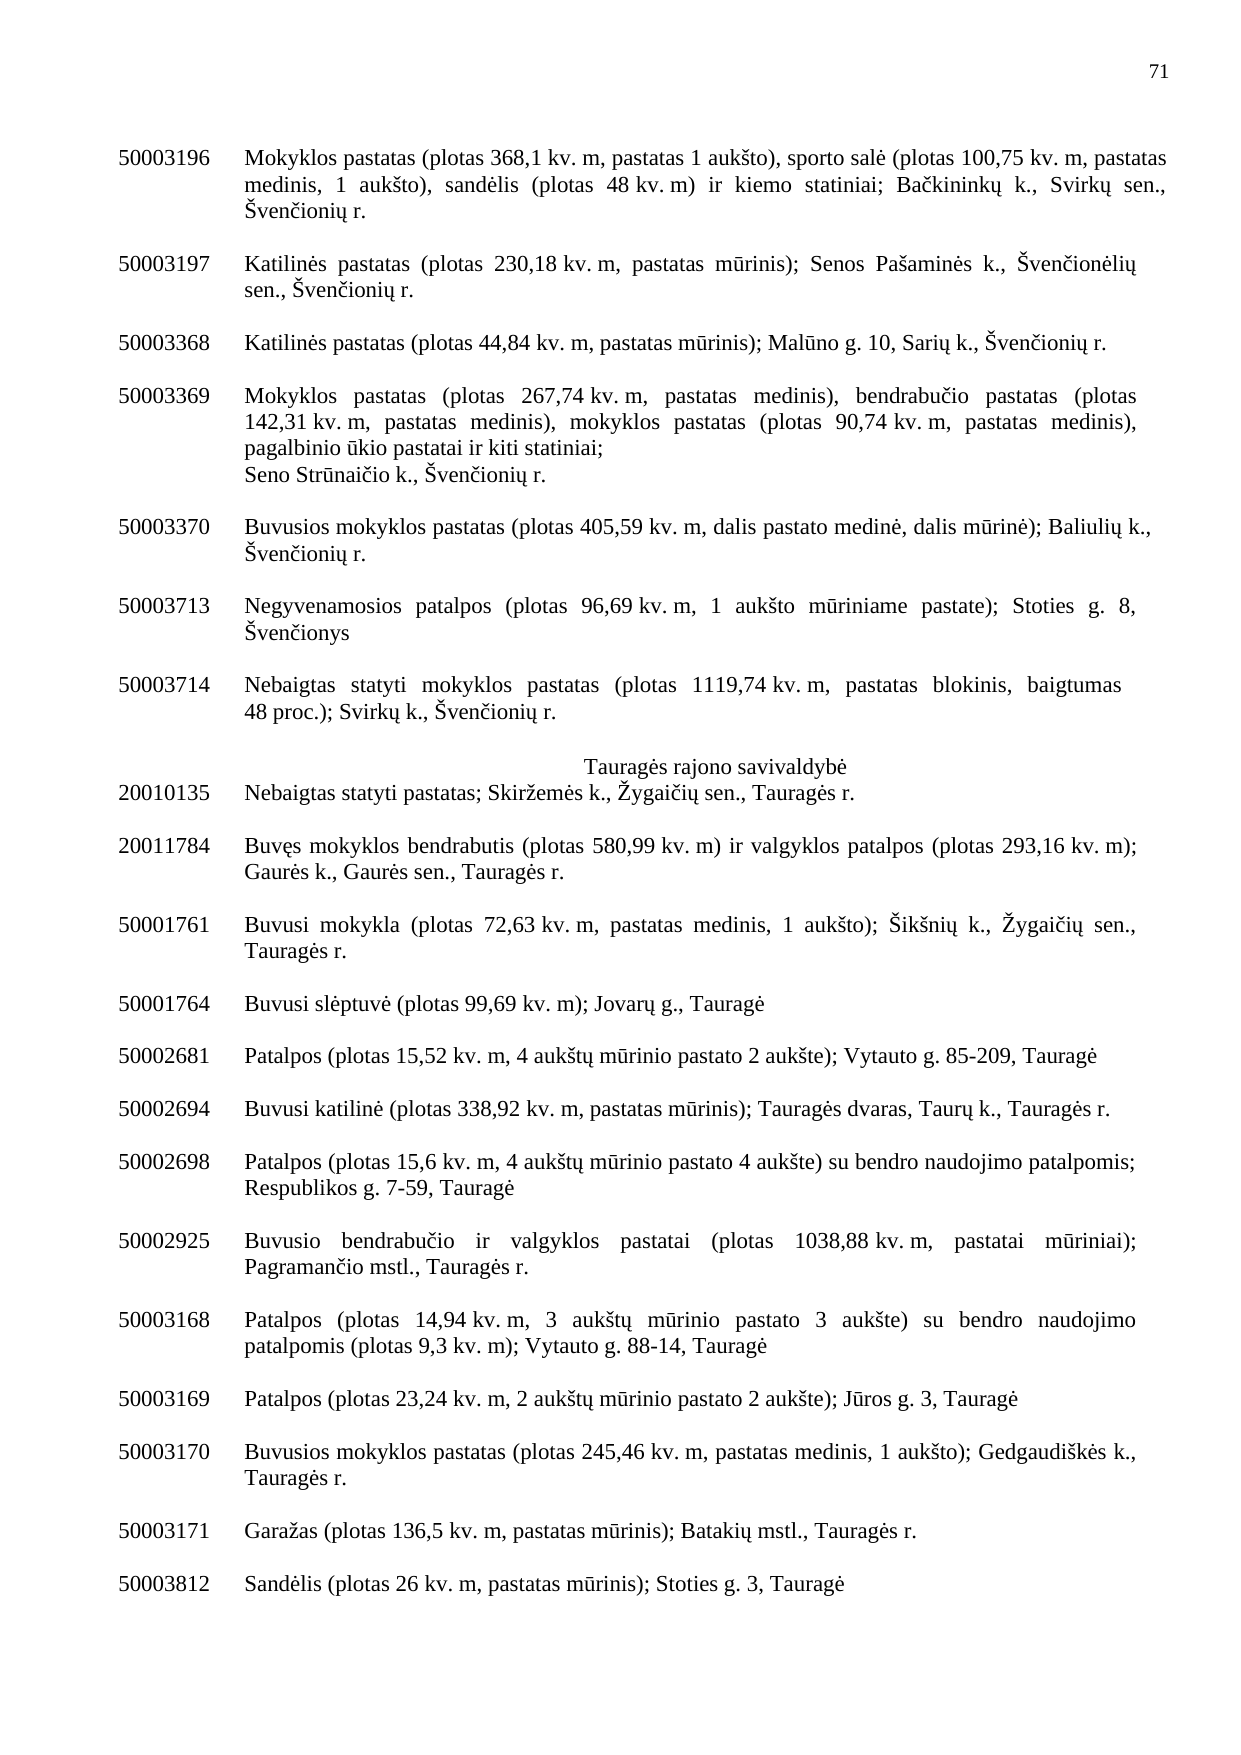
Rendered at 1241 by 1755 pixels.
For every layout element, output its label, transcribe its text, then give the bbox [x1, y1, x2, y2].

table_cell [1148, 832, 1163, 884]
table_cell 50003169 [101, 1385, 233, 1412]
table_cell [1163, 990, 1178, 1016]
table_cell [101, 1491, 1198, 1517]
table_cell [1148, 672, 1163, 724]
table_cell [101, 1596, 1198, 1622]
table_cell [101, 1543, 1198, 1570]
table_cell [1178, 1148, 1192, 1201]
table_cell 50003812 [101, 1570, 233, 1596]
table_cell [1193, 779, 1198, 805]
table_cell [1193, 329, 1198, 355]
table_cell [101, 355, 1198, 382]
table_cell Nebaigtas statyti pastatas; Skiržemės k., Žygaičių sen., Tauragės r. [233, 779, 1148, 805]
table_cell [1163, 1095, 1178, 1122]
table_cell [1163, 672, 1178, 724]
table_cell [1193, 1227, 1198, 1280]
table_cell [1193, 514, 1198, 566]
table_cell [1178, 832, 1192, 884]
table_cell [1193, 1517, 1198, 1543]
table_cell [101, 118, 1198, 144]
table_cell 50002698 [101, 1148, 233, 1201]
table_cell [1178, 1570, 1192, 1596]
table_cell [1163, 1306, 1178, 1359]
table_cell [1163, 1385, 1178, 1412]
table_cell [1178, 779, 1192, 805]
table_cell Mokyklos pastatas (plotas 267,74 kv. m, pastatas medinis), bendrabučio pastatas (plotas 142,31 kv. m, pastatas medinis), mokyklos pastatas (plotas 90,74 kv. m, pastatas medinis), pagalbinio ūkio pastatai ir kiti statiniai; Seno Strūnaičio k., Švenčionių r. [233, 382, 1148, 487]
table_cell [101, 1359, 1198, 1385]
table_cell [101, 1412, 1198, 1438]
table_cell [1163, 1043, 1178, 1069]
table_cell 50003168 [101, 1306, 233, 1359]
table_cell 50003713 [101, 593, 233, 645]
table_cell [1178, 145, 1192, 223]
table_cell [1193, 1385, 1198, 1412]
table_cell [1163, 779, 1178, 805]
table_cell [1193, 911, 1198, 963]
table_cell [1193, 250, 1198, 303]
table_cell Buvęs mokyklos bendrabutis (plotas 580,99 kv. m) ir valgyklos patalpos (plotas 293,16 kv. m); Gaurės k., Gaurės sen., Tauragės r. [233, 832, 1148, 884]
table_cell [1148, 1385, 1163, 1412]
table_cell Buvusi slėptuvė (plotas 99,69 kv. m); Jovarų g., Tauragė [233, 990, 1148, 1016]
table_cell 50003197 [101, 250, 233, 303]
table_cell Patalpos (plotas 15,52 kv. m, 4 aukštų mūrinio pastato 2 aukšte); Vytauto g. 85-209, Tauragė [233, 1043, 1148, 1069]
table_cell [1148, 329, 1163, 355]
table_cell [1148, 911, 1163, 963]
table_cell Mokyklos pastatas (plotas 368,1 kv. m, pastatas 1 aukšto), sporto salė (plotas 100,75 kv. m, pastatas medinis, 1 aukšto), sandėlis (plotas 48 kv. m) ir kiemo statiniai; Bačkininkų k., Svirkų sen., Švenčionių r. [233, 145, 1178, 223]
table_cell 50002925 [101, 1227, 233, 1280]
table_cell [101, 885, 1198, 911]
table_cell 50003171 [101, 1517, 233, 1543]
table_cell Buvusi mokykla (plotas 72,63 kv. m, pastatas medinis, 1 aukšto); Šikšnių k., Žygaičių sen., Tauragės r. [233, 911, 1148, 963]
table_cell [1163, 832, 1178, 884]
table_cell [1193, 990, 1198, 1016]
table_cell [1163, 1438, 1178, 1491]
table_cell [1148, 593, 1163, 645]
table_cell 50002681 [101, 1043, 233, 1069]
table_cell [1193, 1043, 1198, 1069]
table_cell [1148, 1227, 1163, 1280]
table_cell [1178, 1517, 1192, 1543]
table_cell Nebaigtas statyti mokyklos pastatas (plotas 1119,74 kv. m, pastatas blokinis, baigtumas 48 proc.); Svirkų k., Švenčionių r. [233, 672, 1148, 724]
table_cell [1148, 1306, 1163, 1359]
table_cell [1163, 329, 1178, 355]
table_cell [1163, 250, 1178, 303]
table_cell [1178, 1043, 1192, 1069]
table_cell [1193, 1438, 1198, 1491]
table_cell [1193, 1306, 1198, 1359]
table_cell Buvusi katilinė (plotas 338,92 kv. m, pastatas mūrinis); Tauragės dvaras, Taurų k., Tauragės r. [233, 1095, 1148, 1122]
table_cell [1178, 382, 1192, 487]
table_cell [101, 224, 1198, 250]
table_cell 20010135 [101, 779, 233, 805]
table_cell [1163, 1148, 1178, 1201]
table_cell [1163, 1570, 1178, 1596]
table_cell 50003170 [101, 1438, 233, 1491]
table_cell [1148, 250, 1163, 303]
table_cell Buvusios mokyklos pastatas (plotas 245,46 kv. m, pastatas medinis, 1 aukšto); Gedgaudiškės k., Tauragės r. [233, 1438, 1148, 1491]
table_cell [1163, 1517, 1178, 1543]
table_cell [1148, 779, 1163, 805]
table_cell 50003368 [101, 329, 233, 355]
table_cell [101, 487, 1198, 513]
table_cell Garažas (plotas 136,5 kv. m, pastatas mūrinis); Batakių mstl., Tauragės r. [233, 1517, 1148, 1543]
table_cell Buvusio bendrabučio ir valgyklos pastatai (plotas 1038,88 kv. m, pastatai mūriniai); Pagramančio mstl., Tauragės r. [233, 1227, 1148, 1280]
table_cell [1178, 1438, 1192, 1491]
table_cell Sandėlis (plotas 26 kv. m, pastatas mūrinis); Stoties g. 3, Tauragė [233, 1570, 1148, 1596]
table_cell [101, 1016, 1198, 1043]
table_cell [101, 724, 1198, 751]
table_cell 50003196 [101, 145, 233, 223]
table_cell [1193, 832, 1198, 884]
table_cell [1163, 514, 1178, 566]
table_cell [1193, 672, 1198, 724]
table_cell [1163, 911, 1178, 963]
table_cell 50003369 [101, 382, 233, 487]
table_cell [101, 805, 1198, 832]
table_cell 50003370 [101, 514, 233, 566]
table_cell [1193, 145, 1198, 223]
table_cell [1178, 1306, 1192, 1359]
table_cell [1148, 1438, 1163, 1491]
table_cell Buvusios mokyklos pastatas (plotas 405,59 kv. m, dalis pastato medinė, dalis mūrinė); Baliulių k., Švenčionių r. [233, 514, 1163, 566]
table_cell [1163, 382, 1178, 487]
table_cell Tauragės rajono savivaldybė [233, 753, 1198, 779]
table_cell [1148, 382, 1163, 487]
table_cell [1193, 1570, 1198, 1596]
table_cell [1148, 1095, 1163, 1122]
table_cell [101, 1122, 1198, 1148]
table_cell [1178, 593, 1192, 645]
table_cell [1193, 593, 1198, 645]
table_cell [101, 1280, 1198, 1306]
table_cell [1178, 990, 1192, 1016]
table_cell [1178, 1095, 1192, 1122]
table_cell [1178, 911, 1192, 963]
table_cell 20011784 [101, 832, 233, 884]
table_cell [1148, 1570, 1163, 1596]
table_cell Katilinės pastatas (plotas 44,84 kv. m, pastatas mūrinis); Malūno g. 10, Sarių k., Švenčionių r. [233, 329, 1148, 355]
table_cell [1178, 514, 1192, 566]
table_cell [101, 1069, 1198, 1095]
table_cell [1163, 1227, 1178, 1280]
table_cell [1178, 250, 1192, 303]
table_cell [1148, 1148, 1163, 1201]
table_cell [1193, 1095, 1198, 1122]
table_cell [1148, 1517, 1163, 1543]
table_cell Katilinės pastatas (plotas 230,18 kv. m, pastatas mūrinis); Senos Pašaminės k., Švenčionėlių sen., Švenčionių r. [233, 250, 1148, 303]
table_cell Patalpos (plotas 14,94 kv. m, 3 aukštų mūrinio pastato 3 aukšte) su bendro naudojimo patalpomis (plotas 9,3 kv. m); Vytauto g. 88-14, Tauragė [233, 1306, 1148, 1359]
table_cell 50001761 [101, 911, 233, 963]
table_cell [1178, 672, 1192, 724]
table_cell [1163, 593, 1178, 645]
table_cell [1193, 1148, 1198, 1201]
table_cell [101, 303, 1198, 329]
table_cell [1178, 329, 1192, 355]
table_cell [101, 645, 1198, 672]
table_cell [101, 1201, 1198, 1227]
table_cell Patalpos (plotas 23,24 kv. m, 2 aukštų mūrinio pastato 2 aukšte); Jūros g. 3, Tauragė [233, 1385, 1148, 1412]
table_cell Negyvenamosios patalpos (plotas 96,69 kv. m, 1 aukšto mūriniame pastate); Stoties g. 8, Švenčionys [233, 593, 1148, 645]
table_cell 50003714 [101, 672, 233, 724]
table_cell [101, 753, 233, 779]
table_cell 50002694 [101, 1095, 233, 1122]
table_cell [1148, 1043, 1163, 1069]
table_cell 50001764 [101, 990, 233, 1016]
table_cell [101, 964, 1198, 990]
table_cell [1178, 1227, 1192, 1280]
table_cell [1148, 990, 1163, 1016]
table_cell Patalpos (plotas 15,6 kv. m, 4 aukštų mūrinio pastato 4 aukšte) su bendro naudojimo patalpomis; Respublikos g. 7-59, Tauragė [233, 1148, 1148, 1201]
table_cell [1193, 382, 1198, 487]
table_cell [1178, 1385, 1192, 1412]
table_cell [101, 566, 1198, 592]
